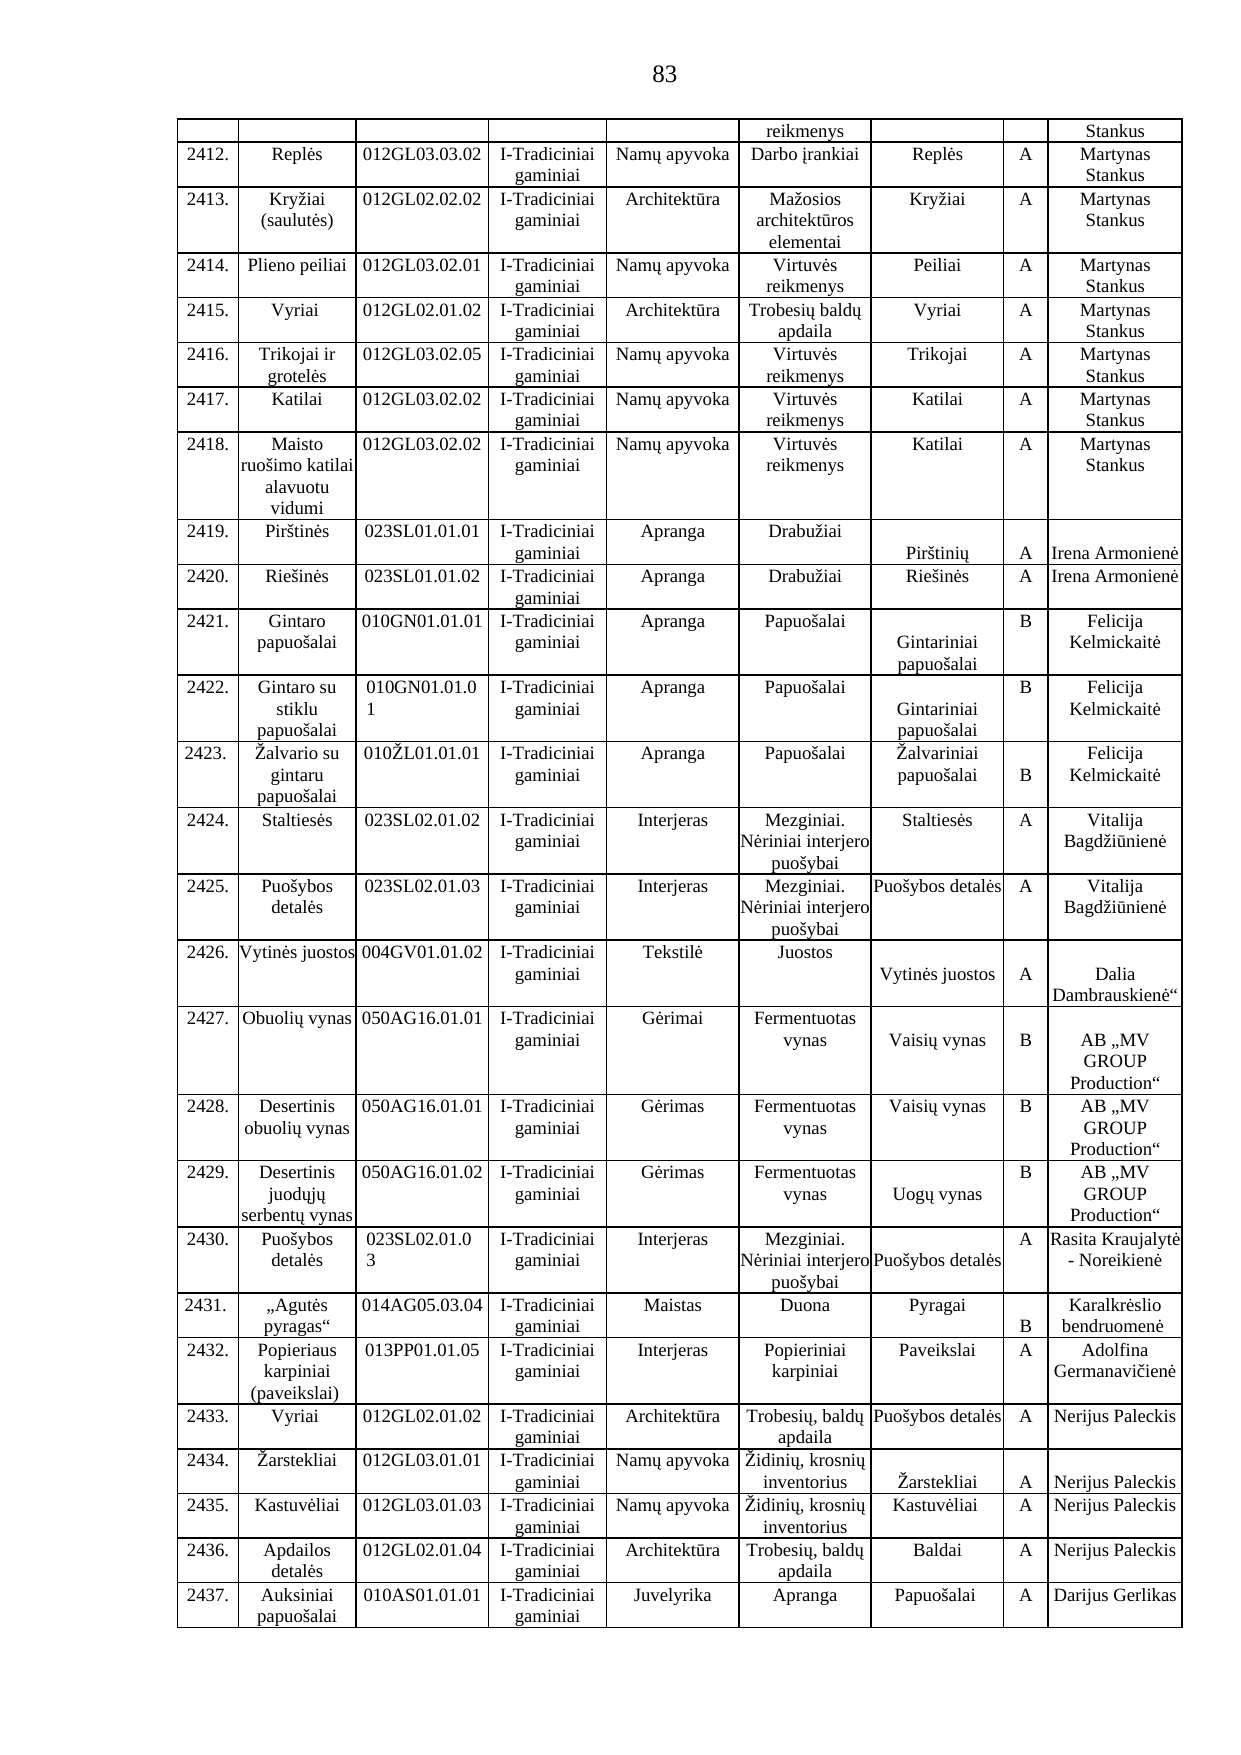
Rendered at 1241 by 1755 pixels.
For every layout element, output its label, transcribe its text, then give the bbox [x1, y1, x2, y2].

table_cell A [1004, 433, 1047, 519]
table_cell Architektūra [607, 1539, 738, 1582]
table_cell I-Tradiciniai gaminiai [489, 875, 606, 939]
table_cell A [1004, 343, 1047, 386]
table_cell Interjeras [607, 1338, 738, 1403]
table_cell Kryžiai (saulutės) [239, 188, 355, 252]
table_cell A [1004, 1450, 1047, 1492]
table_cell Pyragai [872, 1294, 1003, 1337]
table_cell I-Tradiciniai gaminiai [489, 143, 606, 186]
table_cell I-Tradiciniai gaminiai [489, 1161, 606, 1226]
table_cell Darbo įrankiai [740, 143, 870, 186]
table_cell 2437. [178, 1583, 238, 1627]
table_cell Martynas Stankus [1049, 254, 1181, 297]
table_cell Dalia Dambrauskienė“ [1049, 941, 1181, 1006]
table_cell Martynas Stankus [1049, 298, 1181, 342]
table_header 023SL02.01.03 [357, 1228, 488, 1271]
table_cell A [1004, 1228, 1047, 1292]
table_cell Kastuvėliai [872, 1494, 1003, 1537]
table_cell reikmenys [740, 120, 870, 141]
table_cell Mažosios architektūros elementai [740, 188, 870, 252]
table_cell I-Tradiciniai gaminiai [489, 676, 606, 741]
table_cell B [1004, 742, 1047, 807]
table_cell 2425. [178, 875, 238, 939]
table_cell Židinių, krosnių inventorius [740, 1450, 870, 1492]
table_cell Žalvario su gintaru papuošalai [239, 742, 355, 807]
table_cell Mezginiai. Nėriniai interjero puošybai [740, 875, 870, 939]
table_cell Felicija Kelmickaitė [1049, 676, 1181, 741]
table_cell B [1004, 1161, 1047, 1226]
table_cell AB „MV GROUP Production“ [1049, 1095, 1181, 1160]
table_cell [489, 120, 606, 141]
table_cell [357, 120, 488, 141]
table_cell I-Tradiciniai gaminiai [489, 1294, 606, 1337]
table_cell Puošybos detalės [872, 1405, 1003, 1448]
table_cell A [1004, 875, 1047, 939]
table_cell 012GL03.03.02 [357, 143, 488, 186]
table_cell Namų apyvoka [607, 143, 738, 186]
table_cell Fermentuotas vynas [740, 1161, 870, 1226]
table_cell Papuošalai [740, 742, 870, 807]
table_cell I-Tradiciniai gaminiai [489, 1450, 606, 1492]
table_cell 2422. [178, 676, 238, 741]
table_cell 012GL02.02.02 [357, 188, 488, 252]
table_cell Namų apyvoka [607, 1450, 738, 1492]
table_cell I-Tradiciniai gaminiai [489, 520, 606, 563]
table_cell Žarstekliai [872, 1450, 1003, 1492]
table_cell I-Tradiciniai gaminiai [489, 188, 606, 252]
table_cell Vyriai [872, 298, 1003, 342]
table_cell I-Tradiciniai gaminiai [489, 1494, 606, 1537]
table_cell Desertinis juodųjų serbentų vynas [239, 1161, 355, 1226]
table_cell Maistas [607, 1294, 738, 1337]
table_cell Vitalija Bagdžiūnienė [1049, 875, 1181, 939]
table_cell Rasita Kraujalytė - Noreikienė [1049, 1228, 1181, 1292]
table_cell Namų apyvoka [607, 433, 738, 519]
table_cell 2413. [178, 188, 238, 252]
table_cell Felicija Kelmickaitė [1049, 742, 1181, 807]
table_cell 2415. [178, 298, 238, 342]
table_cell Apranga [607, 520, 738, 563]
table_cell Plieno peiliai [239, 254, 355, 297]
table_cell Papuošalai [740, 610, 870, 674]
table_cell Popieriaus karpiniai (paveikslai) [239, 1338, 355, 1403]
table_cell 2417. [178, 388, 238, 431]
table_cell I-Tradiciniai gaminiai [489, 1539, 606, 1582]
table_cell Vaisių vynas [872, 1007, 1003, 1093]
table_cell 023SL01.01.01 [357, 520, 488, 563]
table_cell Virtuvės reikmenys [740, 254, 870, 297]
table_header 010GN01.01.01 [357, 676, 488, 719]
table_cell B [1004, 676, 1047, 741]
table_cell Gintaro papuošalai [239, 610, 355, 674]
table_cell A [1004, 941, 1047, 1006]
table_cell 2432. [178, 1338, 238, 1403]
table_cell „Agutės pyragas“ [239, 1294, 355, 1337]
table_cell A [1004, 565, 1047, 608]
table_cell Pirštinės [239, 520, 355, 563]
table_cell Katilai [872, 433, 1003, 519]
table_cell Nerijus Paleckis [1049, 1539, 1181, 1582]
table_cell Irena Armonienė [1049, 520, 1181, 563]
table_cell Architektūra [607, 188, 738, 252]
table_cell Karalkrėslio bendruomenė [1049, 1294, 1181, 1337]
table_cell Puošybos detalės [239, 1228, 355, 1292]
table_cell B [1004, 1095, 1047, 1160]
table_cell [607, 120, 738, 141]
table_cell 2426. [178, 941, 238, 1006]
table_cell I-Tradiciniai gaminiai [489, 1228, 606, 1292]
table_cell B [1004, 610, 1047, 674]
table_cell Martynas Stankus [1049, 388, 1181, 431]
table_cell 023SL02.01.03 [357, 875, 488, 939]
table_cell Gintaro su stiklu papuošalai [239, 676, 355, 741]
table_cell A [1004, 1494, 1047, 1537]
table_cell A [1004, 254, 1047, 297]
table_cell Nerijus Paleckis [1049, 1450, 1181, 1492]
table_cell Riešinės [239, 565, 355, 608]
table_cell Interjeras [607, 1228, 738, 1292]
table_cell Žalvariniai papuošalai [872, 742, 1003, 807]
table_cell I-Tradiciniai gaminiai [489, 254, 606, 297]
table_cell 023SL02.01.02 [357, 808, 488, 873]
table_cell Tekstilė [607, 941, 738, 1006]
table_cell Virtuvės reikmenys [740, 433, 870, 519]
table_cell A [1004, 808, 1047, 873]
table_cell [239, 120, 355, 141]
table_cell Virtuvės reikmenys [740, 388, 870, 431]
table_cell Interjeras [607, 875, 738, 939]
table_cell Vyriai [239, 298, 355, 342]
table_cell 012GL03.01.01 [357, 1450, 488, 1492]
table_cell B [1004, 1294, 1047, 1337]
table_cell 2433. [178, 1405, 238, 1448]
table_cell Gėrimas [607, 1161, 738, 1226]
table_cell Maisto ruošimo katilai alavuotu vidumi [239, 433, 355, 519]
table_cell 2420. [178, 565, 238, 608]
table_cell Katilai [872, 388, 1003, 431]
table_cell 2414. [178, 254, 238, 297]
table_cell Vaisių vynas [872, 1095, 1003, 1160]
table_cell Fermentuotas vynas [740, 1007, 870, 1093]
table_cell Gėrimas [607, 1095, 738, 1160]
table_cell Popieriniai karpiniai [740, 1338, 870, 1403]
table_cell I-Tradiciniai gaminiai [489, 298, 606, 342]
table_cell Trikojai [872, 343, 1003, 386]
table_cell Apranga [607, 676, 738, 741]
table_cell Namų apyvoka [607, 388, 738, 431]
table_cell Baldai [872, 1539, 1003, 1582]
table_cell Replės [239, 143, 355, 186]
table_cell 2430. [178, 1228, 238, 1292]
table_cell I-Tradiciniai gaminiai [489, 1095, 606, 1160]
table_cell 2424. [178, 808, 238, 873]
table_cell I-Tradiciniai gaminiai [489, 433, 606, 519]
table_cell 050AG16.01.02 [357, 1161, 488, 1226]
table_cell Gintariniai papuošalai [872, 676, 1003, 741]
table_cell Martynas Stankus [1049, 433, 1181, 519]
table_cell 2416. [178, 343, 238, 386]
table_cell 012GL02.01.02 [357, 298, 488, 342]
table_cell Puošybos detalės [239, 875, 355, 939]
table_cell Puošybos detalės [872, 1228, 1003, 1292]
table_cell I-Tradiciniai gaminiai [489, 1007, 606, 1093]
table_cell Fermentuotas vynas [740, 1095, 870, 1160]
table_cell Architektūra [607, 1405, 738, 1448]
table_cell Interjeras [607, 808, 738, 873]
table_cell Papuošalai [872, 1583, 1003, 1627]
table_cell B [1004, 1007, 1047, 1093]
table_cell Nerijus Paleckis [1049, 1494, 1181, 1537]
table_cell Riešinės [872, 565, 1003, 608]
table_cell 2418. [178, 433, 238, 519]
table_cell Apranga [740, 1583, 870, 1627]
table_cell Namų apyvoka [607, 343, 738, 386]
table_cell [357, 719, 488, 741]
table_cell 023SL01.01.02 [357, 565, 488, 608]
table_cell Obuolių vynas [239, 1007, 355, 1093]
table_cell Vytinės juostos [239, 941, 355, 1006]
table_cell Namų apyvoka [607, 1494, 738, 1537]
table_cell Stankus [1049, 120, 1181, 141]
table_cell 012GL02.01.02 [357, 1405, 488, 1448]
table_cell Pirštinių [872, 520, 1003, 563]
table_cell 2423. [178, 742, 238, 807]
table_cell Darijus Gerlikas [1049, 1583, 1181, 1627]
table_cell Martynas Stankus [1049, 343, 1181, 386]
table_cell 010ŽL01.01.01 [357, 742, 488, 807]
table_cell Papuošalai [740, 676, 870, 741]
table_cell Duona [740, 1294, 870, 1337]
table_cell Namų apyvoka [607, 254, 738, 297]
table_cell Kastuvėliai [239, 1494, 355, 1537]
table_cell I-Tradiciniai gaminiai [489, 1583, 606, 1627]
table_cell Replės [872, 143, 1003, 186]
table_cell A [1004, 188, 1047, 252]
table_cell 050AG16.01.01 [357, 1007, 488, 1093]
table_cell AB „MV GROUP Production“ [1049, 1161, 1181, 1226]
table_cell Trikojai ir grotelės [239, 343, 355, 386]
table_cell AB „MV GROUP Production“ [1049, 1007, 1181, 1093]
table_cell Juostos [740, 941, 870, 1006]
table_cell Katilai [239, 388, 355, 431]
table_cell Nerijus Paleckis [1049, 1405, 1181, 1448]
table_cell Mezginiai. Nėriniai interjero puošybai [740, 1228, 870, 1292]
table_cell 012GL03.02.02 [357, 388, 488, 431]
table_cell 012GL03.02.02 [357, 433, 488, 519]
table_cell 2428. [178, 1095, 238, 1160]
table_cell Peiliai [872, 254, 1003, 297]
table_cell A [1004, 520, 1047, 563]
table_cell Virtuvės reikmenys [740, 343, 870, 386]
table_cell Trobesių, baldų apdaila [740, 1405, 870, 1448]
table_cell Staltiesės [239, 808, 355, 873]
table_cell A [1004, 1338, 1047, 1403]
table_cell A [1004, 1405, 1047, 1448]
table_cell I-Tradiciniai gaminiai [489, 388, 606, 431]
table_cell I-Tradiciniai gaminiai [489, 941, 606, 1006]
table_cell Drabužiai [740, 520, 870, 563]
table_cell Apranga [607, 742, 738, 807]
table_cell 010GN01.01.01 [357, 610, 488, 674]
table_cell [872, 120, 1003, 141]
table_cell A [1004, 388, 1047, 431]
table_cell Apranga [607, 610, 738, 674]
table_cell Trobesių baldų apdaila [740, 298, 870, 342]
table_cell I-Tradiciniai gaminiai [489, 565, 606, 608]
table_cell Adolfina Germanavičienė [1049, 1338, 1181, 1403]
table_cell I-Tradiciniai gaminiai [489, 1405, 606, 1448]
table_cell Apdailos detalės [239, 1539, 355, 1582]
table_cell Felicija Kelmickaitė [1049, 610, 1181, 674]
table_cell Židinių, krosnių inventorius [740, 1494, 870, 1537]
table_cell Drabužiai [740, 565, 870, 608]
table_cell Staltiesės [872, 808, 1003, 873]
table_cell 012GL03.02.05 [357, 343, 488, 386]
table_cell Juvelyrika [607, 1583, 738, 1627]
table_cell 013PP01.01.05 [357, 1338, 488, 1403]
table_cell Apranga [607, 565, 738, 608]
table_cell I-Tradiciniai gaminiai [489, 343, 606, 386]
table_cell Gintariniai papuošalai [872, 610, 1003, 674]
table_cell Irena Armonienė [1049, 565, 1181, 608]
table_cell Trobesių, baldų apdaila [740, 1539, 870, 1582]
table_cell Kryžiai [872, 188, 1003, 252]
table_cell I-Tradiciniai gaminiai [489, 742, 606, 807]
table_cell I-Tradiciniai gaminiai [489, 610, 606, 674]
table_cell 050AG16.01.01 [357, 1095, 488, 1160]
table_cell 012GL03.01.03 [357, 1494, 488, 1537]
table_cell 2436. [178, 1539, 238, 1582]
table_cell 2434. [178, 1450, 238, 1492]
table_cell 2429. [178, 1161, 238, 1226]
table_cell Architektūra [607, 298, 738, 342]
table_cell Martynas Stankus [1049, 143, 1181, 186]
table_cell [357, 1271, 488, 1292]
table_cell A [1004, 1583, 1047, 1627]
table_cell Desertinis obuolių vynas [239, 1095, 355, 1160]
table_cell 012GL02.01.04 [357, 1539, 488, 1582]
table_cell I-Tradiciniai gaminiai [489, 1338, 606, 1403]
table_cell I-Tradiciniai gaminiai [489, 808, 606, 873]
table_cell A [1004, 1539, 1047, 1582]
table_cell A [1004, 143, 1047, 186]
table_cell Žarstekliai [239, 1450, 355, 1492]
table_cell Vitalija Bagdžiūnienė [1049, 808, 1181, 873]
table_cell 2419. [178, 520, 238, 563]
table_cell 012GL03.02.01 [357, 254, 488, 297]
table_cell 2431. [178, 1294, 238, 1337]
table_cell [178, 120, 238, 141]
table_cell A [1004, 298, 1047, 342]
table_cell Vyriai [239, 1405, 355, 1448]
table_cell Auksiniai papuošalai [239, 1583, 355, 1627]
table_cell Vytinės juostos [872, 941, 1003, 1006]
table_cell Uogų vynas [872, 1161, 1003, 1226]
table_cell 010AS01.01.01 [357, 1583, 488, 1627]
table_cell Gėrimai [607, 1007, 738, 1093]
table_cell Mezginiai. Nėriniai interjero puošybai [740, 808, 870, 873]
table_cell 2421. [178, 610, 238, 674]
table_cell 2435. [178, 1494, 238, 1537]
table_cell 004GV01.01.02 [357, 941, 488, 1006]
table_cell 014AG05.03.04 [357, 1294, 488, 1337]
table_cell Puošybos detalės [872, 875, 1003, 939]
table_cell 2427. [178, 1007, 238, 1093]
table_cell [1004, 120, 1047, 141]
table_cell Paveikslai [872, 1338, 1003, 1403]
table_cell 2412. [178, 143, 238, 186]
table_cell Martynas Stankus [1049, 188, 1181, 252]
